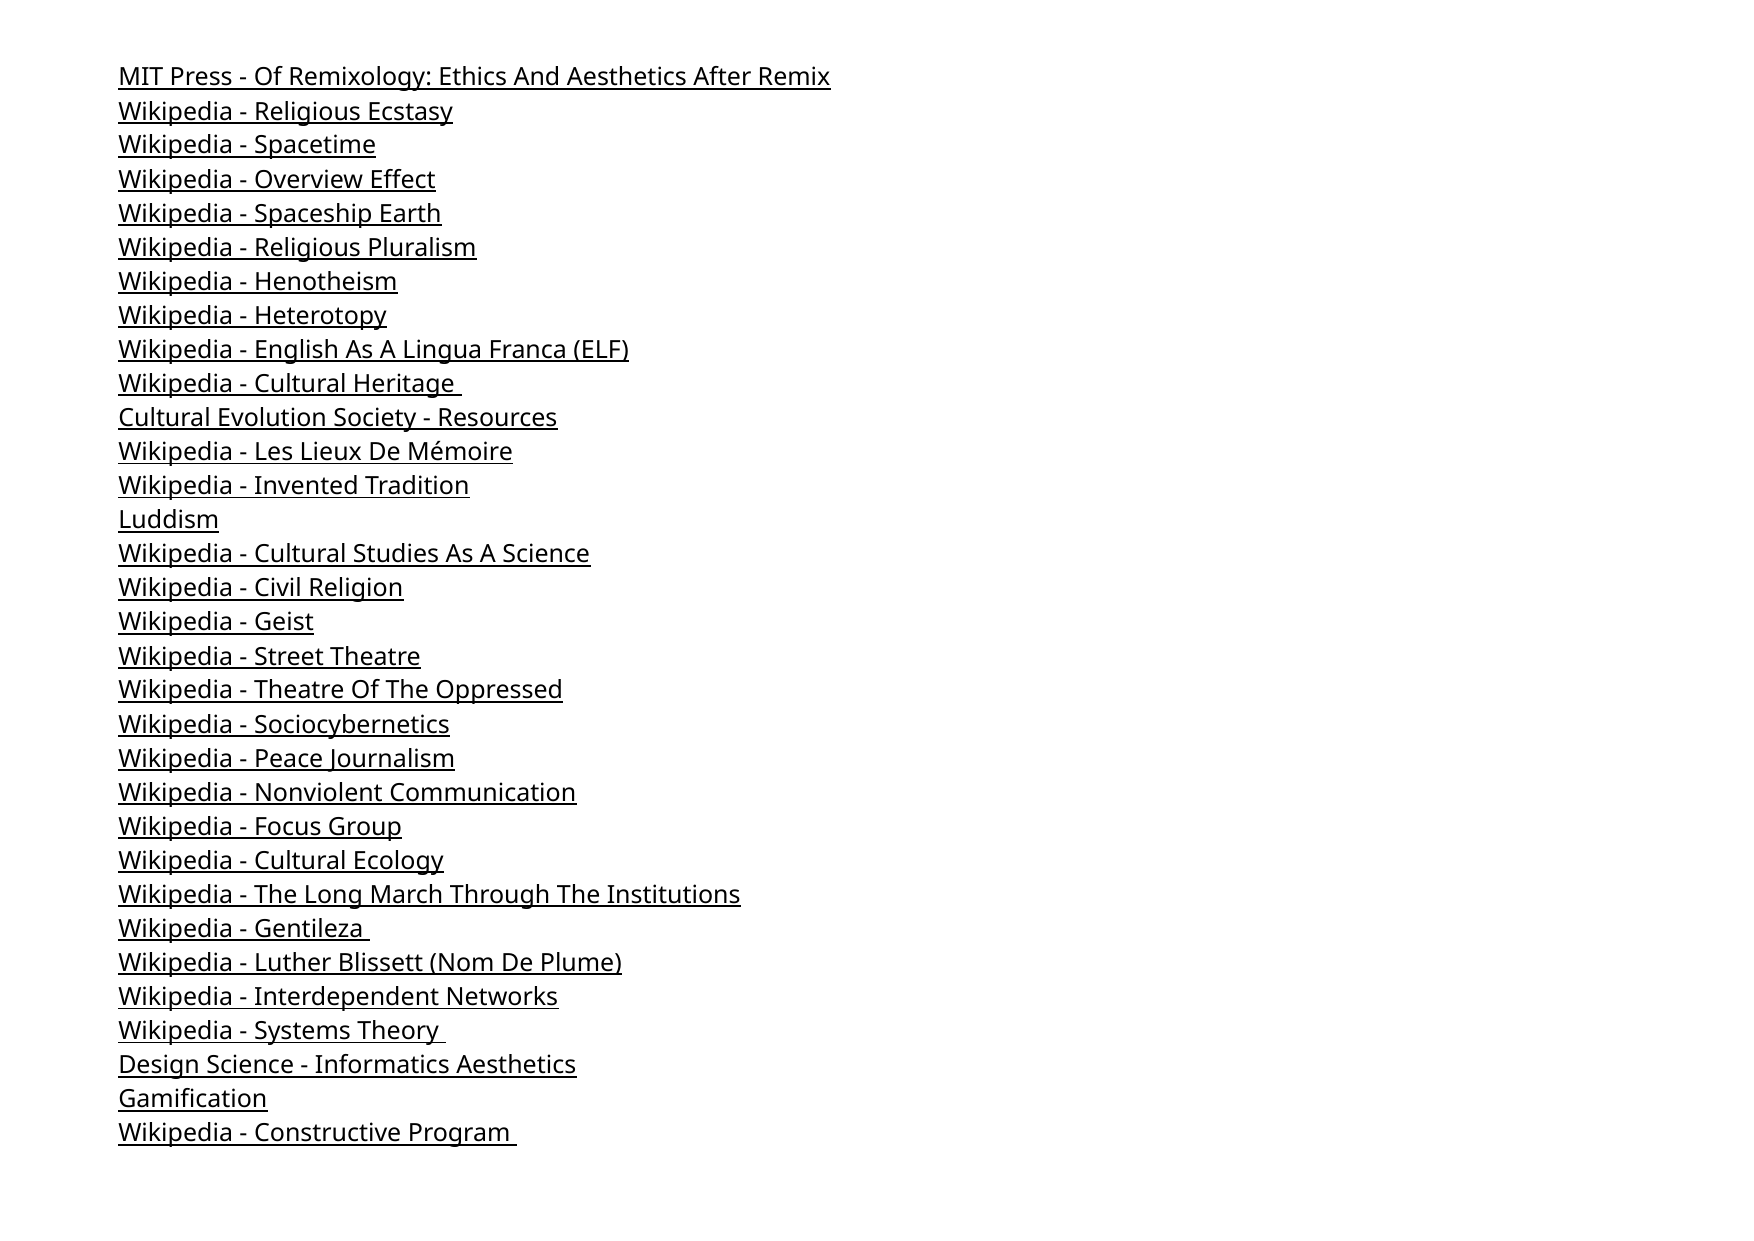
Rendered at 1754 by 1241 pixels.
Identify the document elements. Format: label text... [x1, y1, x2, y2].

subtitle Wikipedia - Street Theatre [118, 638, 1695, 672]
subtitle Design Science - Informatics Aesthetics [118, 1047, 1695, 1081]
subtitle Wikipedia - Invented Tradition [118, 468, 1695, 502]
subtitle Wikipedia - Heterotopy [118, 297, 1695, 332]
subtitle Wikipedia - Civil Religion [118, 570, 1695, 604]
subtitle Luddism [118, 502, 1695, 536]
subtitle Wikipedia - Cultural Studies As A Science [118, 536, 1695, 570]
subtitle Wikipedia - Nonviolent Communication [118, 774, 1695, 808]
subtitle Wikipedia - English As A Lingua Franca (ELF) [118, 332, 1695, 366]
subtitle Wikipedia - Spaceship Earth [118, 195, 1695, 229]
subtitle Wikipedia - Cultural Ecology [118, 842, 1695, 877]
subtitle Wikipedia - Les Lieux De Mémoire [118, 434, 1695, 468]
subtitle Wikipedia - Cultural Heritage [118, 366, 1695, 400]
subtitle Wikipedia - Focus Group [118, 808, 1695, 842]
subtitle Wikipedia - Henotheism [118, 263, 1695, 297]
subtitle Gamification [118, 1081, 1695, 1115]
subtitle Wikipedia - Gentileza [118, 911, 1695, 945]
subtitle Wikipedia - Constructive Program [118, 1115, 1695, 1149]
subtitle Wikipedia - Overview Effect [118, 161, 1695, 195]
subtitle Wikipedia - Religious Pluralism [118, 229, 1695, 263]
subtitle Wikipedia - Geist [118, 604, 1695, 638]
subtitle Wikipedia - The Long March Through The Institutions [118, 877, 1695, 911]
subtitle MIT Press - Of Remixology: Ethics And Aesthetics After Remix [118, 59, 1695, 93]
subtitle Cultural Evolution Society - Resources [118, 400, 1695, 434]
subtitle Wikipedia - Luther Blissett (Nom De Plume) [118, 945, 1695, 979]
subtitle Wikipedia - Systems Theory [118, 1013, 1695, 1047]
subtitle Wikipedia - Peace Journalism [118, 740, 1695, 774]
subtitle Wikipedia - Spacetime [118, 127, 1695, 161]
subtitle Wikipedia - Theatre Of The Oppressed [118, 672, 1695, 706]
subtitle Wikipedia - Sociocybernetics [118, 706, 1695, 740]
subtitle Wikipedia - Interdependent Networks [118, 979, 1695, 1013]
subtitle Wikipedia - Religious Ecstasy [118, 93, 1695, 127]
